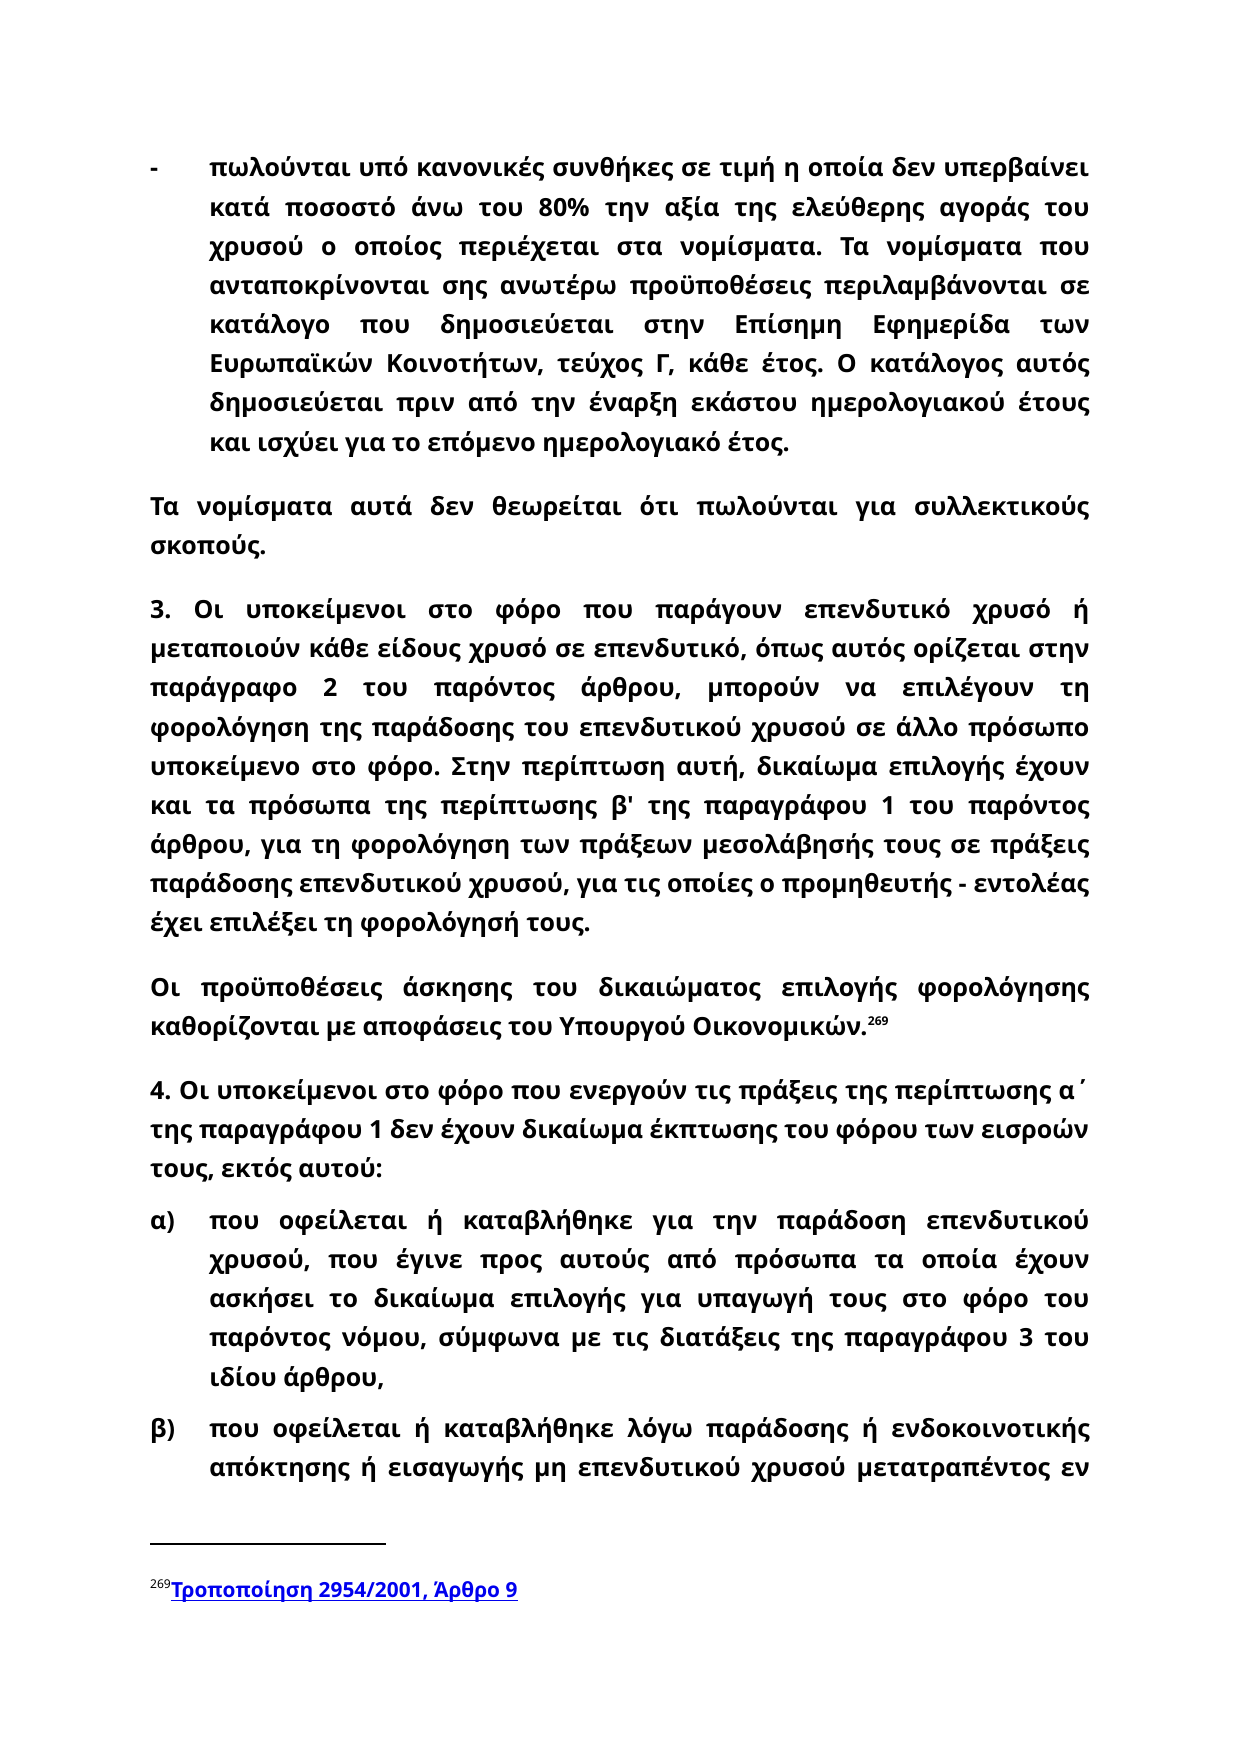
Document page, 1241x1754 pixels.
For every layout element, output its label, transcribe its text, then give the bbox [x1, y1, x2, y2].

text 4. Οι υποκείμενοι στο φόρο που ενεργούν τις πράξεις της περίπτωσης α΄ της παραγράφου 1 δεν έχουν δικαίωμα έκπτωσης του φόρου των εισροών τους, εκτός αυτού: [150, 1072, 1090, 1185]
list - πωλούνται υπό κανονικές συνθήκες σε τιμή η οποία δεν υπερβαίνει κατά ποσοστό άνω του 80% την αξία της ελεύθερης αγοράς του χρυσού ο οποίος περιέχεται στα νομίσματα. Τα νομίσματα που ανταποκρίνονται σης ανωτέρω προϋποθέσεις περιλαμβάνονται σε κατάλογο που δημοσιεύεται στην Επίσημη Εφημερίδα των Ευρωπαϊκών Κοινοτήτων, τεύχος Γ, κάθε έτος. Ο κατάλογος αυτός δημοσιεύεται πριν από την έναρξη εκάστου ημερολογιακού έτους και ισχύει για το επόμενο ημερολογιακό έτος. [150, 150, 1090, 458]
list β) που οφείλεται ή καταβλήθηκε λόγω παράδοσης ή ενδοκοινοτικής απόκτησης ή εισαγωγής μη επενδυτικού χρυσού μετατραπέντος εν [150, 1411, 1090, 1484]
text Οι προϋποθέσεις άσκησης του δικαιώματος επιλογής φορολόγησης καθορίζονται με αποφάσεις του Υπουργού Οικονομικών. [150, 969, 1090, 1042]
text Τα νομίσματα αυτά δεν θεωρείται ότι πωλούνται για συλλεκτικούς σκοπούς. [150, 488, 1090, 562]
text 3. Οι υποκείμενοι στο φόρο που παράγουν επενδυτικό χρυσό ή μεταποιούν κάθε είδους χρυσό σε επενδυτικό, όπως αυτός ορίζεται στην παράγραφο 2 του παρόντος άρθρου, μπορούν να επιλέγουν τη φορολόγηση της παράδοσης του επενδυτικού χρυσού σε άλλο πρόσωπο υποκείμενο στο φόρο. Στην περίπτωση αυτή, δικαίωμα επιλογής έχουν και τα πρόσωπα της περίπτωσης β' της παραγράφου 1 του παρόντος άρθρου, για τη φορολόγηση των πράξεων μεσολάβησής τους σε πράξεις παράδοσης επενδυτικού χρυσού, για τις οποίες ο προμηθευτής - εντολέας έχει επιλέξει τη φορολόγησή τους. [150, 592, 1090, 939]
text Τροποποίηση 2954/2001, Άρθρο 9 [150, 1576, 1090, 1604]
list α) που οφείλεται ή καταβλήθηκε για την παράδοση επενδυτικού χρυσού, που έγινε προς αυτούς από πρόσωπα τα οποία έχουν ασκήσει το δικαίωμα επιλογής για υπαγωγή τους στο φόρο του παρόντος νόμου, σύμφωνα με τις διατάξεις της παραγράφου 3 του ιδίου άρθρου, [150, 1202, 1090, 1393]
